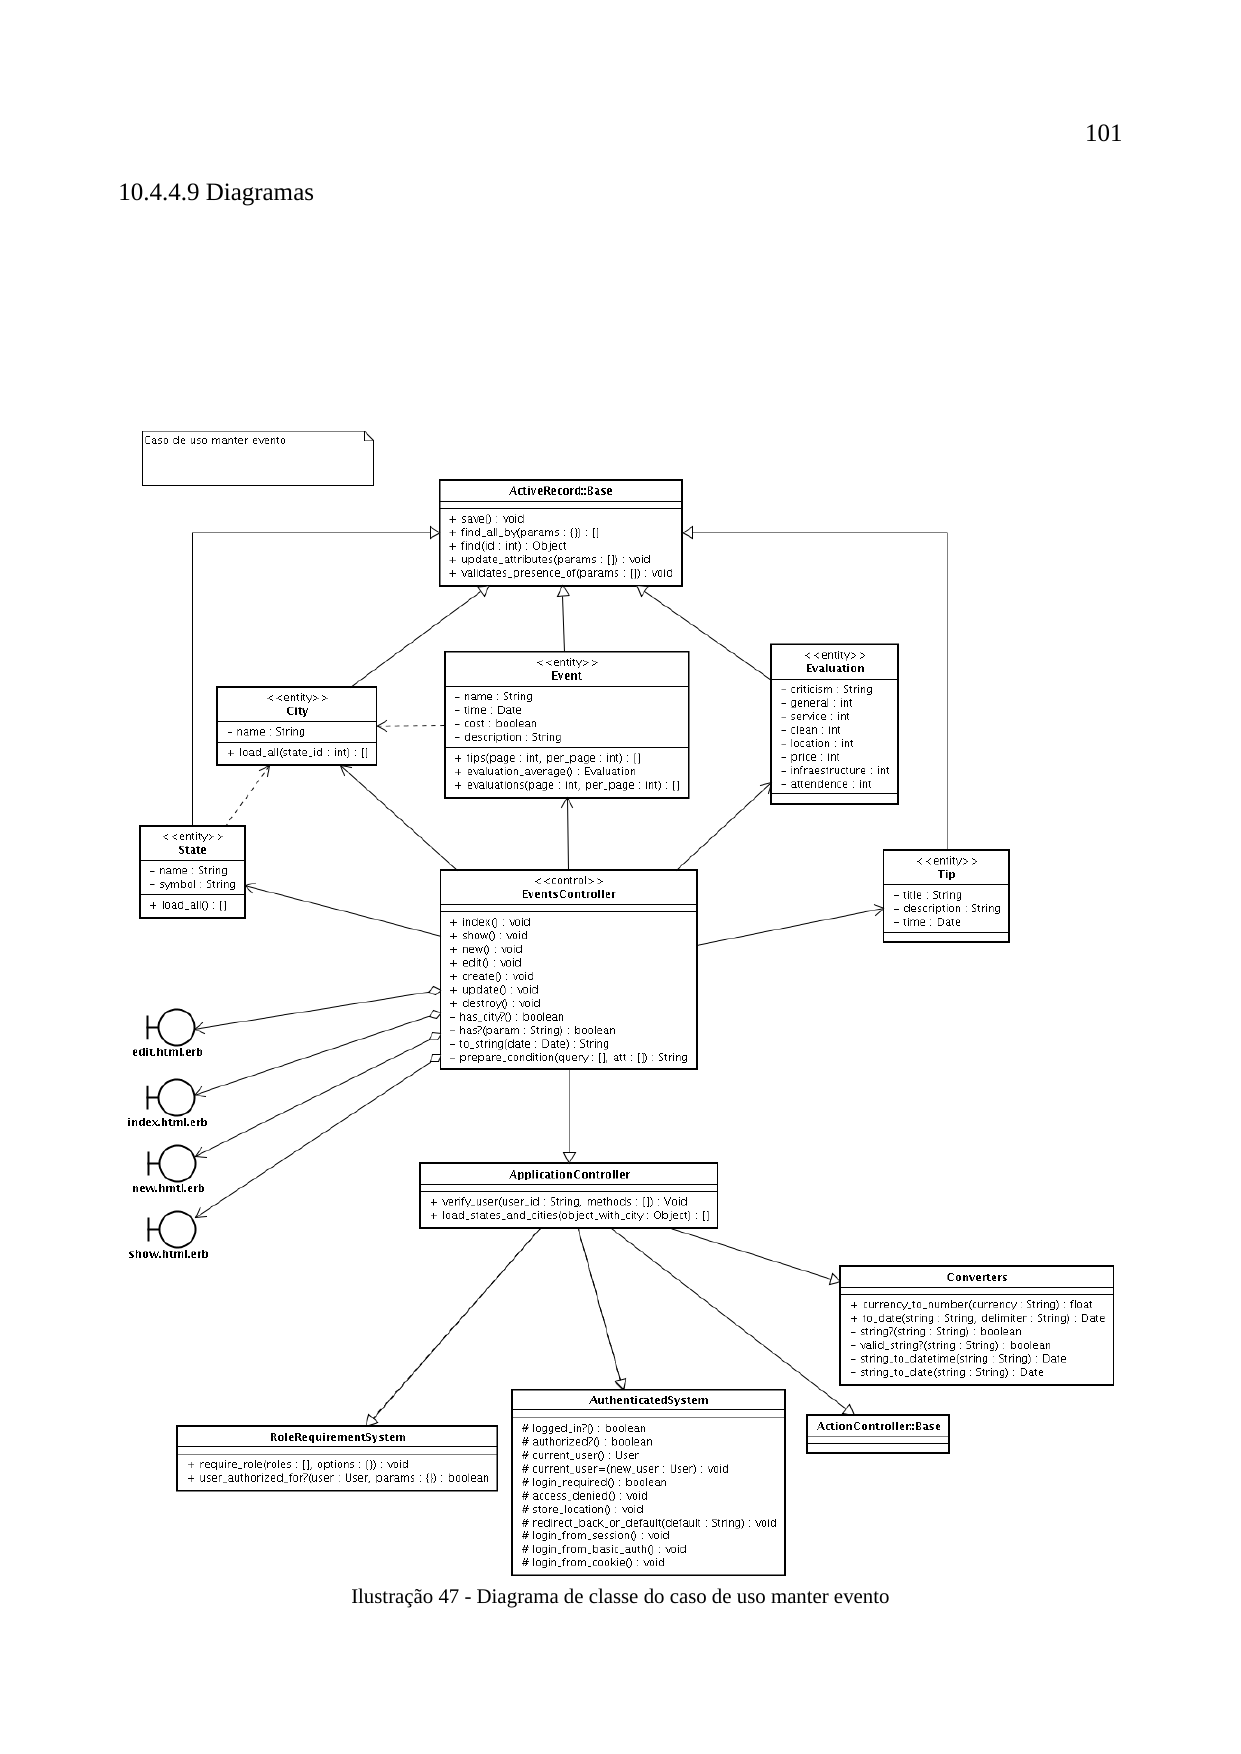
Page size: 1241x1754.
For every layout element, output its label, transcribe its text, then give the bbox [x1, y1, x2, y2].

text Ilustração 47 - Diagrama de classe do caso de uso manter evento [118, 1584, 1122, 1608]
subtitle Diagramas [118, 177, 1122, 206]
picture [118, 422, 1123, 1584]
